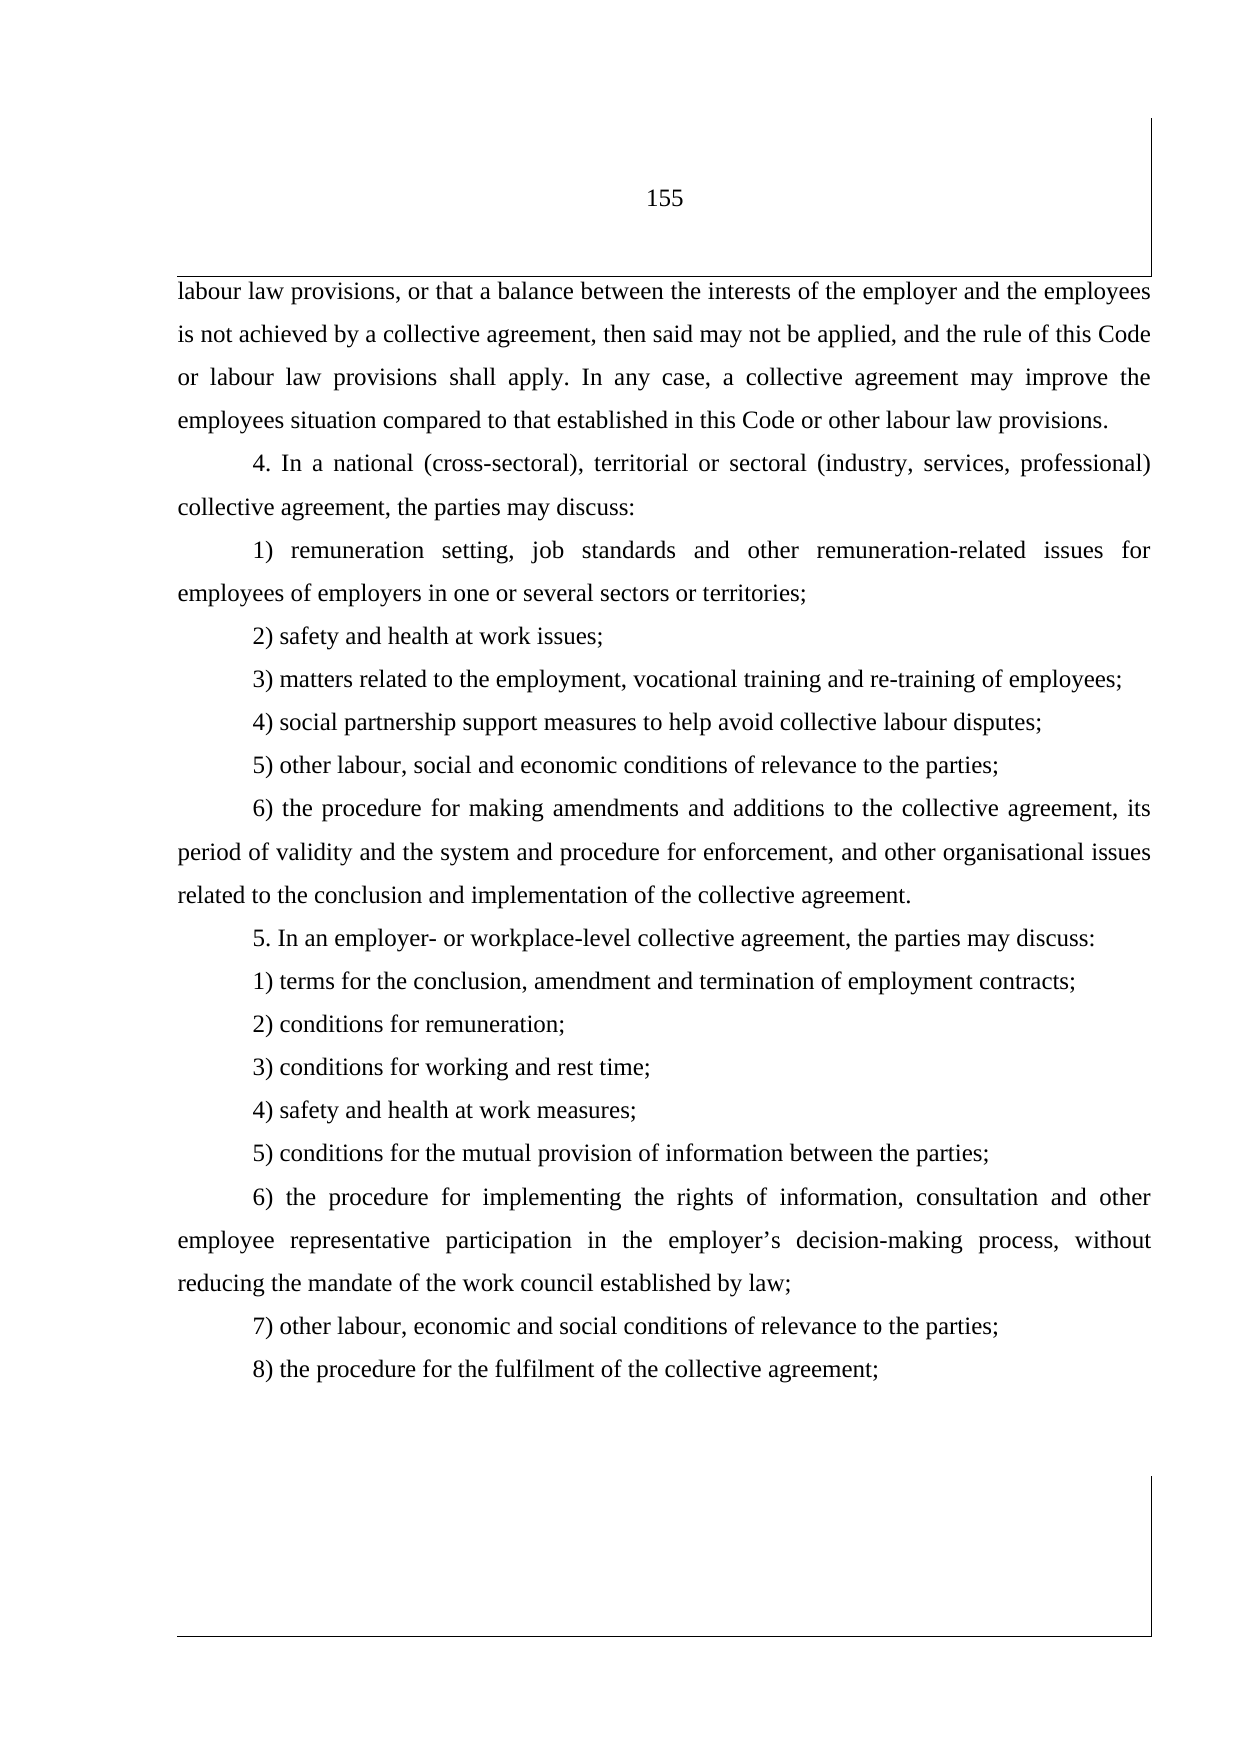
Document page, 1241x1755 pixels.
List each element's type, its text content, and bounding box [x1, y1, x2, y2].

text 3) conditions for working and rest time; [177, 1052, 1152, 1081]
text 1) terms for the conclusion, amendment and termination of employment contracts; [177, 966, 1152, 995]
text 4) safety and health at work measures; [177, 1095, 1152, 1124]
text 5. In an employer- or workplace-level collective agreement, the parties may discuss: [177, 923, 1152, 952]
text 4) social partnership support measures to help avoid collective labour disputes; [177, 707, 1152, 736]
text labour law provisions, or that a balance between the interests of the employer and the employees is not achieved by a collective agreement, then said may not be applied, and the rule of this Code or labour law provisions shall apply. In any case, a collective agreement may improve the employees situation compared to that established in this Code or other labour law provisions. [177, 276, 1152, 434]
text 6) the procedure for making amendments and additions to the collective agreement, its period of validity and the system and procedure for enforcement, and other organisational issues related to the conclusion and implementation of the collective agreement. [177, 793, 1152, 908]
text 4. In a national (cross-sectoral), territorial or sectoral (industry, services, professional) collective agreement, the parties may discuss: [177, 448, 1152, 520]
text 2) conditions for remuneration; [177, 1009, 1152, 1038]
text 3) matters related to the employment, vocational training and re-training of employees; [177, 664, 1152, 693]
text 5) other labour, social and economic conditions of relevance to the parties; [177, 750, 1152, 779]
text 7) other labour, economic and social conditions of relevance to the parties; [177, 1311, 1152, 1340]
text 5) conditions for the mutual provision of information between the parties; [177, 1138, 1152, 1167]
text 1) remuneration setting, job standards and other remuneration-related issues for employees of employers in one or several sectors or territories; [177, 535, 1152, 607]
text 6) the procedure for implementing the rights of information, consultation and other employee representative participation in the employer’s decision-making process, without reducing the mandate of the work council established by law; [177, 1182, 1152, 1297]
text 8) the procedure for the fulfilment of the collective agreement; [177, 1354, 1152, 1383]
text 2) safety and health at work issues; [177, 621, 1152, 650]
